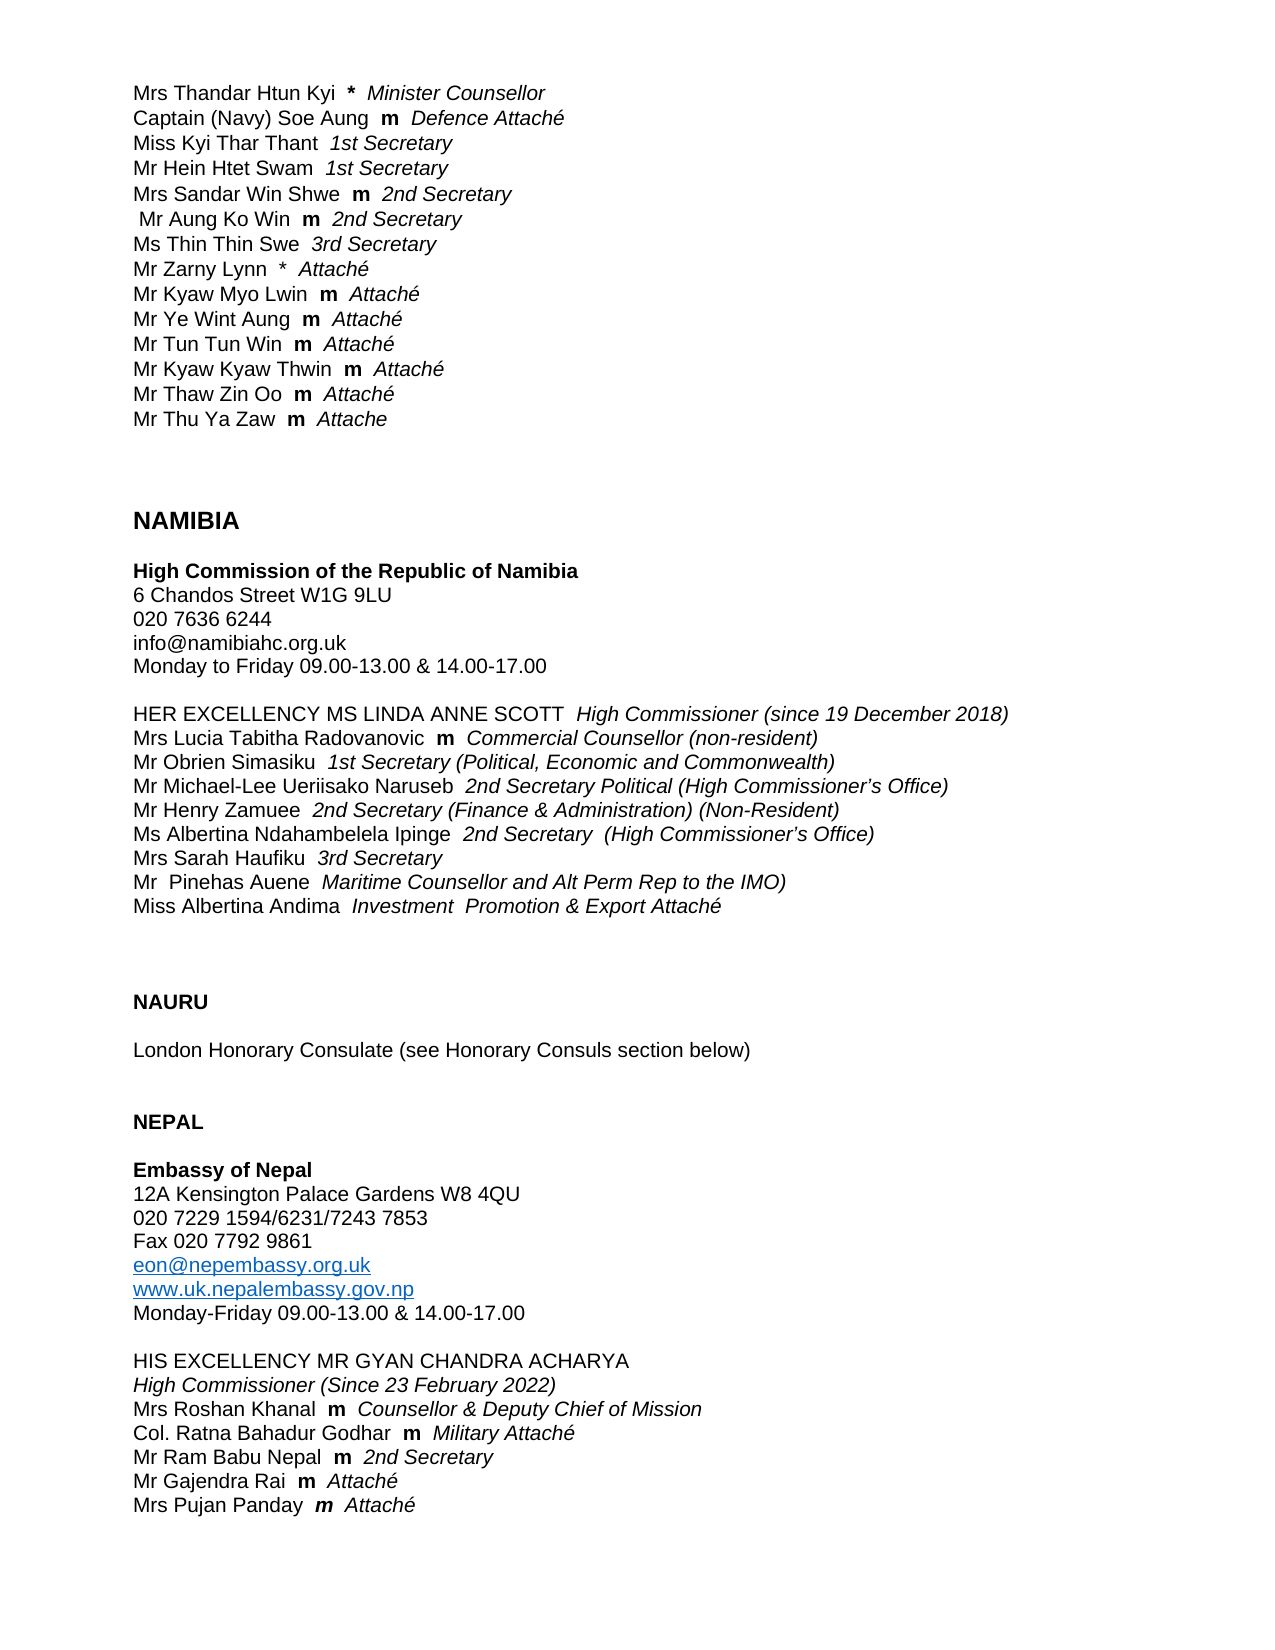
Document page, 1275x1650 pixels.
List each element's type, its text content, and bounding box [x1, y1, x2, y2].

text Mr Kyaw Myo Lwin m Attaché [133, 282, 1181, 306]
text London Honorary Consulate (see Honorary Consuls section below) [133, 1038, 1181, 1062]
text Miss Albertina Andima Investment Promotion & Export Attaché [133, 894, 1181, 918]
text 6 Chandos Street W1G 9LU [133, 582, 1181, 606]
text 020 7229 1594/6231/7243 7853 [133, 1205, 1181, 1229]
text info@namibiahc.org.uk [133, 630, 1181, 654]
text High Commission of the Republic of Namibia [133, 558, 1181, 582]
text Mr Ye Wint Aung m Attaché [133, 307, 1181, 331]
text Mr Gajendra Rai m Attaché [133, 1469, 1181, 1493]
text Monday to Friday 09.00-13.00 & 14.00-17.00 [133, 654, 1181, 678]
text Mrs Lucia Tabitha Radovanovic m Commercial Counsellor (non-resident) [133, 726, 1181, 750]
text Col. Ratna Bahadur Godhar m Military Attaché [133, 1421, 1181, 1445]
text Mr Thaw Zin Oo m Attaché [133, 382, 1181, 406]
text NEPAL [133, 1109, 1181, 1133]
text Mr Kyaw Kyaw Thwin m Attaché [133, 357, 1181, 381]
text Mr Ram Babu Nepal m 2nd Secretary [133, 1445, 1181, 1469]
text Mr Thu Ya Zaw m Attache [133, 407, 1181, 431]
text eon@nepembassy.org.uk [133, 1253, 1181, 1277]
text Embassy of Nepal [133, 1157, 1181, 1181]
text Mrs Sandar Win Shwe m 2nd Secretary [133, 181, 1181, 205]
text Ms Thin Thin Swe 3rd Secretary [133, 232, 1181, 256]
text Mr Pinehas Auene Maritime Counsellor and Alt Perm Rep to the IMO) [133, 870, 1181, 894]
text Miss Kyi Thar Thant 1st Secretary [133, 131, 1181, 155]
text Fax 020 7792 9861 [133, 1229, 1181, 1253]
text 020 7636 6244 [133, 606, 1181, 630]
text HIS EXCELLENCY MR GYAN CHANDRA ACHARYA [133, 1349, 1181, 1373]
text Mrs Thandar Htun Kyi * Minister Counsellor [133, 81, 1181, 105]
text 12A Kensington Palace Gardens W8 4QU [133, 1181, 1181, 1205]
text Ms Albertina Ndahambelela Ipinge 2nd Secretary (High Commissioner’s Office) [133, 822, 1181, 846]
text NAURU [133, 990, 1181, 1014]
text HER EXCELLENCY MS LINDA ANNE SCOTT High Commissioner (since 19 December 2018) [133, 702, 1181, 726]
text NAMIBIA [133, 506, 1181, 534]
text Monday-Friday 09.00-13.00 & 14.00-17.00 [133, 1301, 1181, 1325]
text High Commissioner (Since 23 February 2022) [133, 1373, 1181, 1397]
text Mr Aung Ko Win m 2nd Secretary [133, 206, 1181, 230]
text Mrs Pujan Panday m Attaché [133, 1493, 1181, 1517]
text Mr Hein Htet Swam 1st Secretary [133, 156, 1181, 180]
text Mrs Sarah Haufiku 3rd Secretary [133, 846, 1181, 870]
text www.uk.nepalembassy.gov.np [133, 1277, 1181, 1301]
text Mr Obrien Simasiku 1st Secretary (Political, Economic and Commonwealth) [133, 750, 1181, 774]
text Captain (Navy) Soe Aung m Defence Attaché [133, 106, 1181, 130]
text Mr Tun Tun Win m Attaché [133, 332, 1181, 356]
text Mr Michael-Lee Ueriisako Naruseb 2nd Secretary Political (High Commissioner’s Office) [133, 774, 1181, 798]
text Mr Zarny Lynn * Attaché [133, 257, 1181, 281]
text Mr Henry Zamuee 2nd Secretary (Finance & Administration) (Non-Resident) [133, 798, 1181, 822]
text Mrs Roshan Khanal m Counsellor & Deputy Chief of Mission [133, 1397, 1181, 1421]
